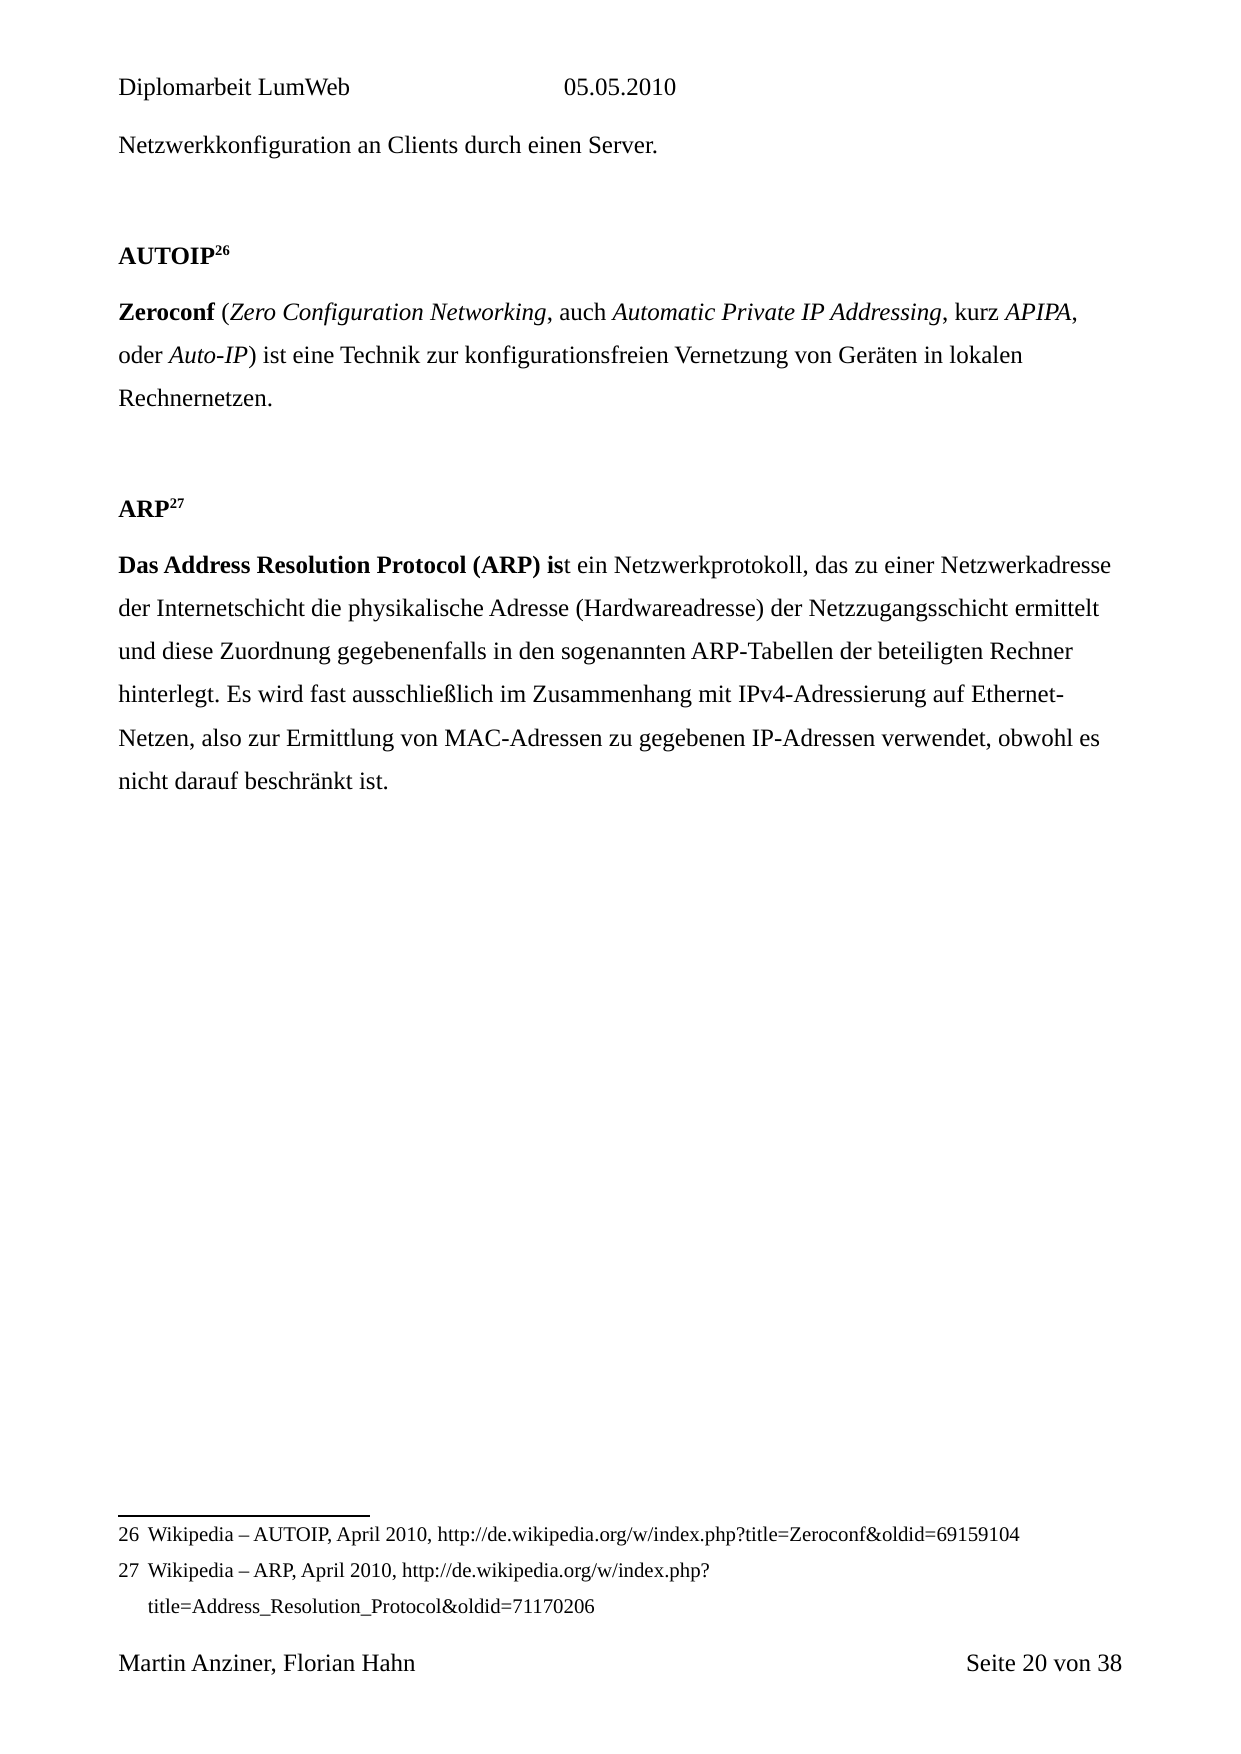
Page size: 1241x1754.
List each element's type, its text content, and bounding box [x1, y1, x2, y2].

text Netzwerkkonfiguration an Clients durch einen Server. [118, 130, 1122, 159]
text Zeroconf (Zero Configuration Networking, auch Automatic Private IP Addressing, kurz APIPA, oder Auto-IP) ist eine Technik zur konfigurationsfreien Vernetzung von Geräten in lokalen Rechnernetzen. [118, 297, 1122, 412]
text AUTOIP [118, 241, 1122, 270]
text ARP [118, 494, 1122, 523]
text Das Address Resolution Protocol (ARP) ist ein Netzwerkprotokoll, das zu einer Netzwerkadresse der Internetschicht die physikalische Adresse (Hardwareadresse) der Netzzugangsschicht ermittelt und diese Zuordnung gegebenenfalls in den sogenannten ARP-Tabellen der beteiligten Rechner hinterlegt. Es wird fast ausschließlich im Zusammenhang mit IPv4-Adressierung auf Ethernet-Netzen, also zur Ermittlung von MAC-Adressen zu gegebenen IP-Adressen verwendet, obwohl es nicht darauf beschränkt ist. [118, 550, 1122, 794]
text Wikipedia – ARP, April 2010, http://de.wikipedia.org/w/index.php?title=Address_Resolution_Protocol&oldid=71170206 [118, 1558, 1122, 1618]
text Wikipedia – AUTOIP, April 2010, http://de.wikipedia.org/w/index.php?title=Zeroconf&oldid=69159104 [118, 1522, 1122, 1546]
